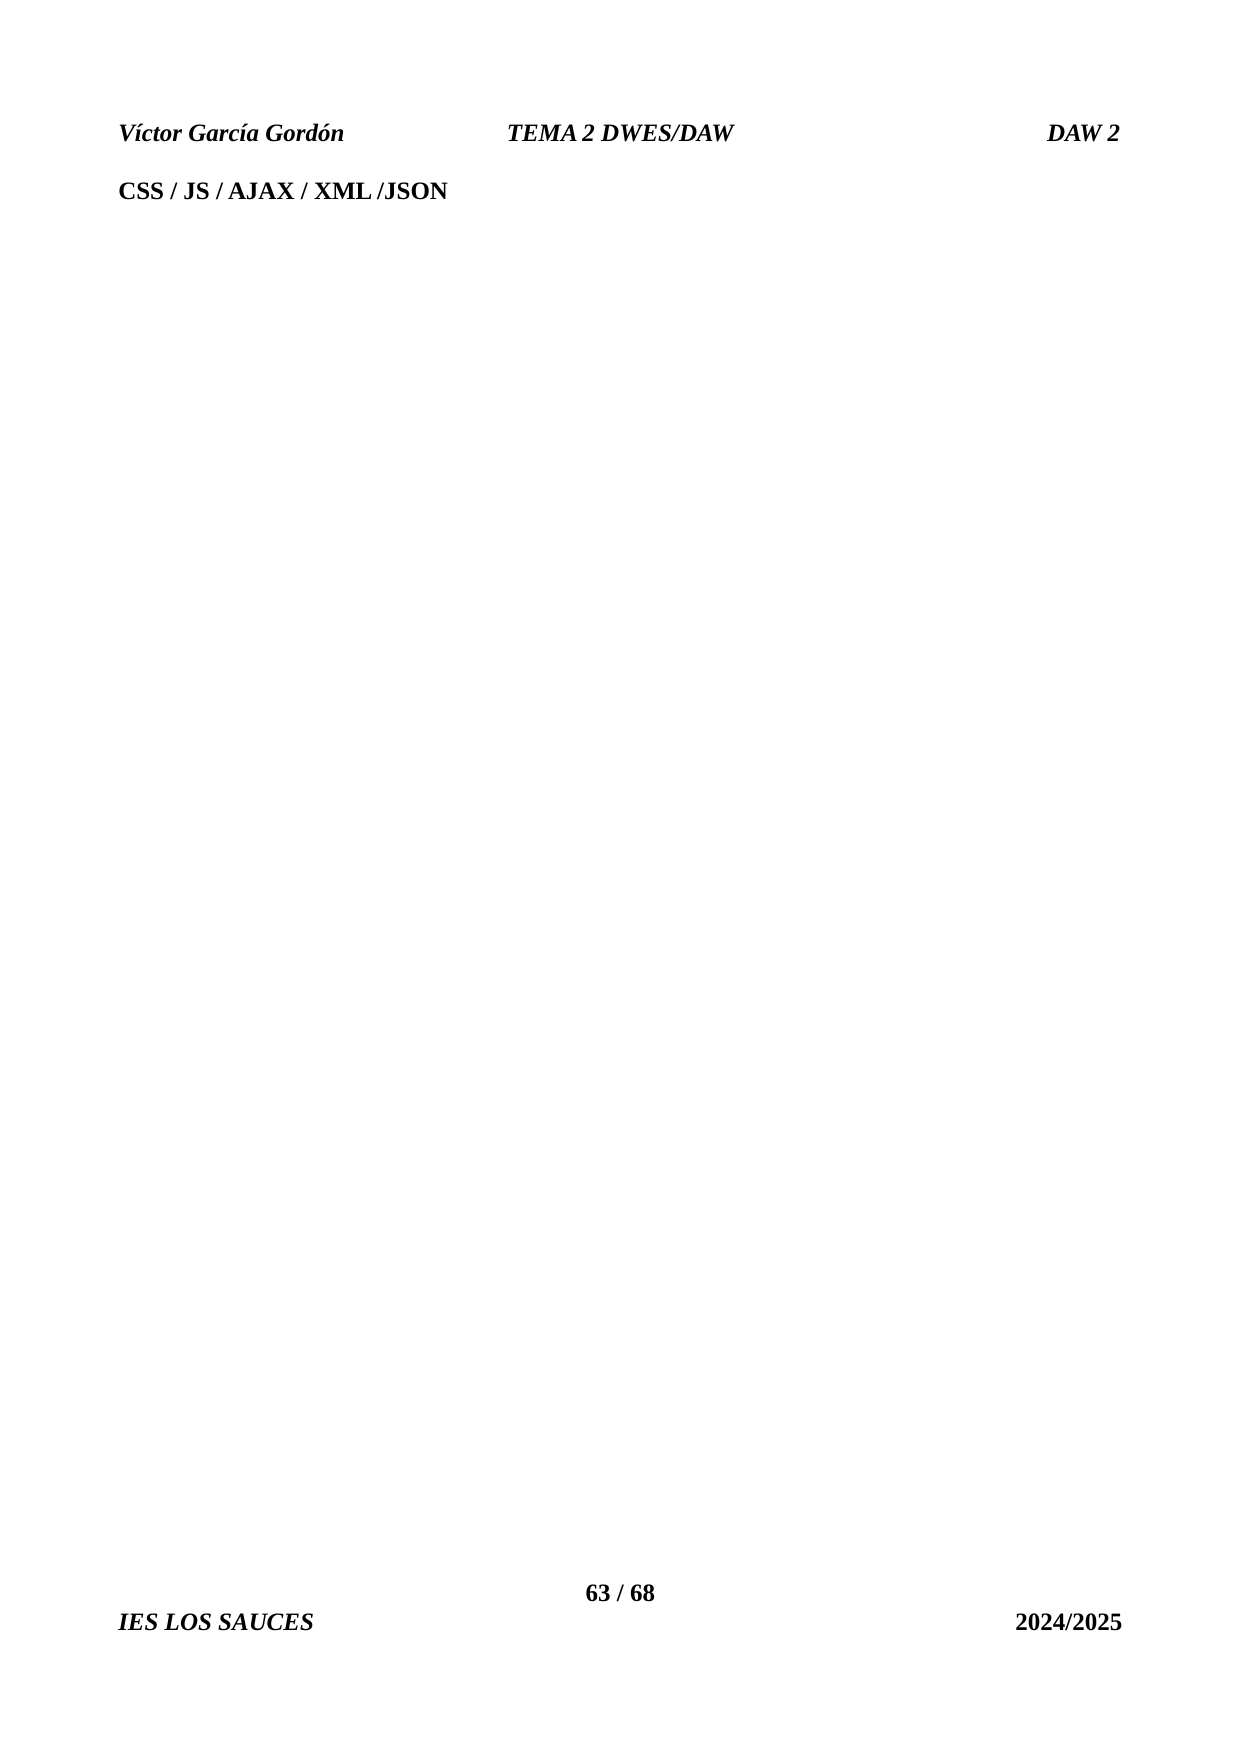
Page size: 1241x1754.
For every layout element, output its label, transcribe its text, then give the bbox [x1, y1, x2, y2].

text CSS / JS / AJAX / XML /JSON [118, 176, 1122, 205]
